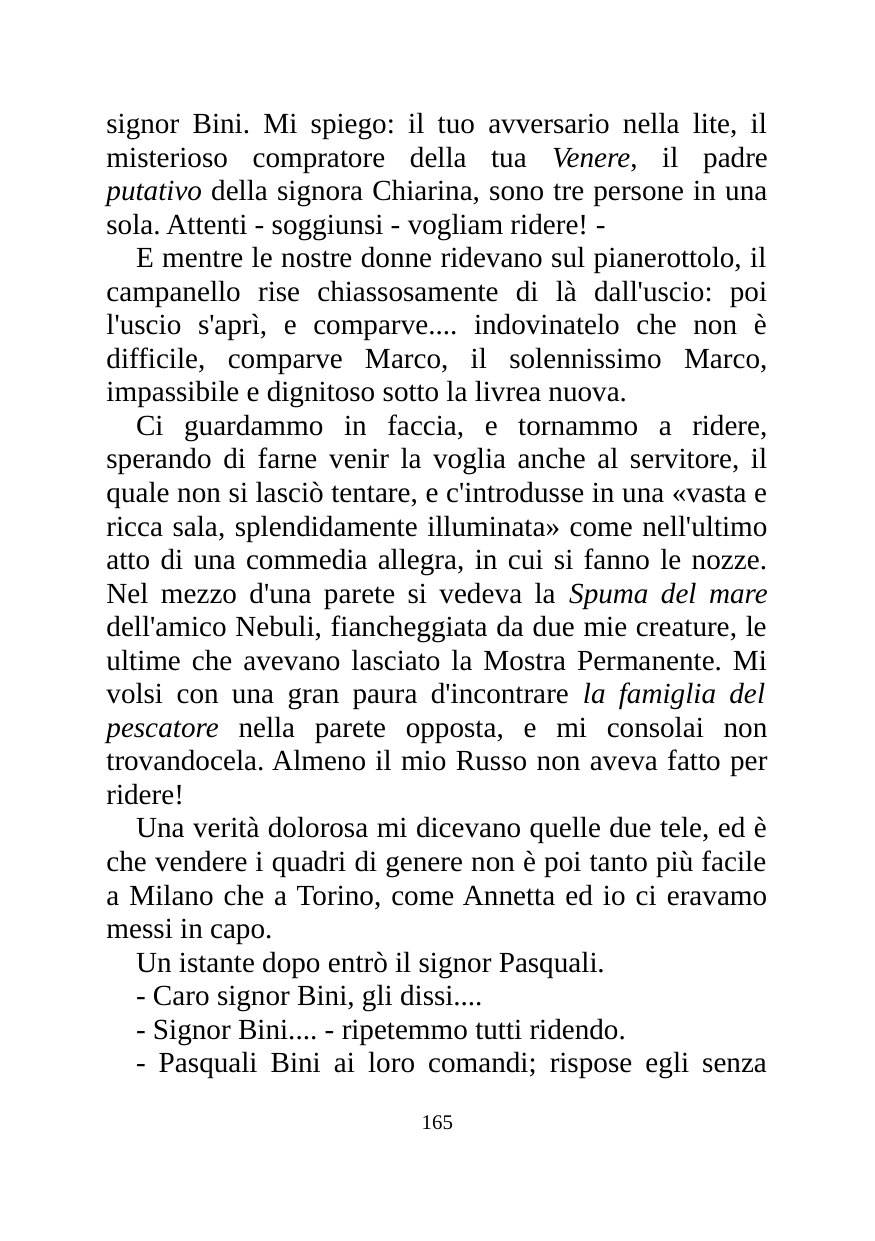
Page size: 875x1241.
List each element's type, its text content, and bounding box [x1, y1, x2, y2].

text - Caro signor Bini, gli dissi.... [106, 978, 768, 1012]
text signor Bini. Mi spiego: il tuo avversario nella lite, il misterioso compratore della tua Venere, il padre putativo della signora Chiarina, sono tre persone in una sola. Attenti - soggiunsi - vogliam ridere! - [106, 106, 768, 240]
text Ci guardammo in faccia, e tornammo a ridere, sperando di farne venir la voglia anche al servitore, il quale non si lasciò tentare, e c'introdusse in una «vasta e ricca sala, splendidamente illuminata» come nell'ultimo atto di una commedia allegra, in cui si fanno le nozze. Nel mezzo d'una parete si vedeva la Spuma del mare dell'amico Nebuli, fiancheggiata da due mie creature, le ultime che avevano lasciato la Mostra Permanente. Mi volsi con una gran paura d'incontrare la famiglia del pescatore nella parete opposta, e mi consolai non trovandocela. Almeno il mio Russo non aveva fatto per ridere! [106, 408, 768, 811]
text - Signor Bini.... - ripetemmo tutti ridendo. [106, 1012, 768, 1045]
text - Pasquali Bini ai loro comandi; rispose egli senza [106, 1045, 768, 1079]
text Un istante dopo entrò il signor Pasquali. [106, 945, 768, 978]
text Una verità dolorosa mi dicevano quelle due tele, ed è che vendere i quadri di genere non è poi tanto più facile a Milano che a Torino, come Annetta ed io ci eravamo messi in capo. [106, 811, 768, 945]
text E mentre le nostre donne ridevano sul pianerottolo, il campanello rise chiassosamente di là dall'uscio: poi l'uscio s'aprì, e comparve.... indovinatelo che non è difficile, comparve Marco, il solennissimo Marco, impassibile e dignitoso sotto la livrea nuova. [106, 240, 768, 408]
